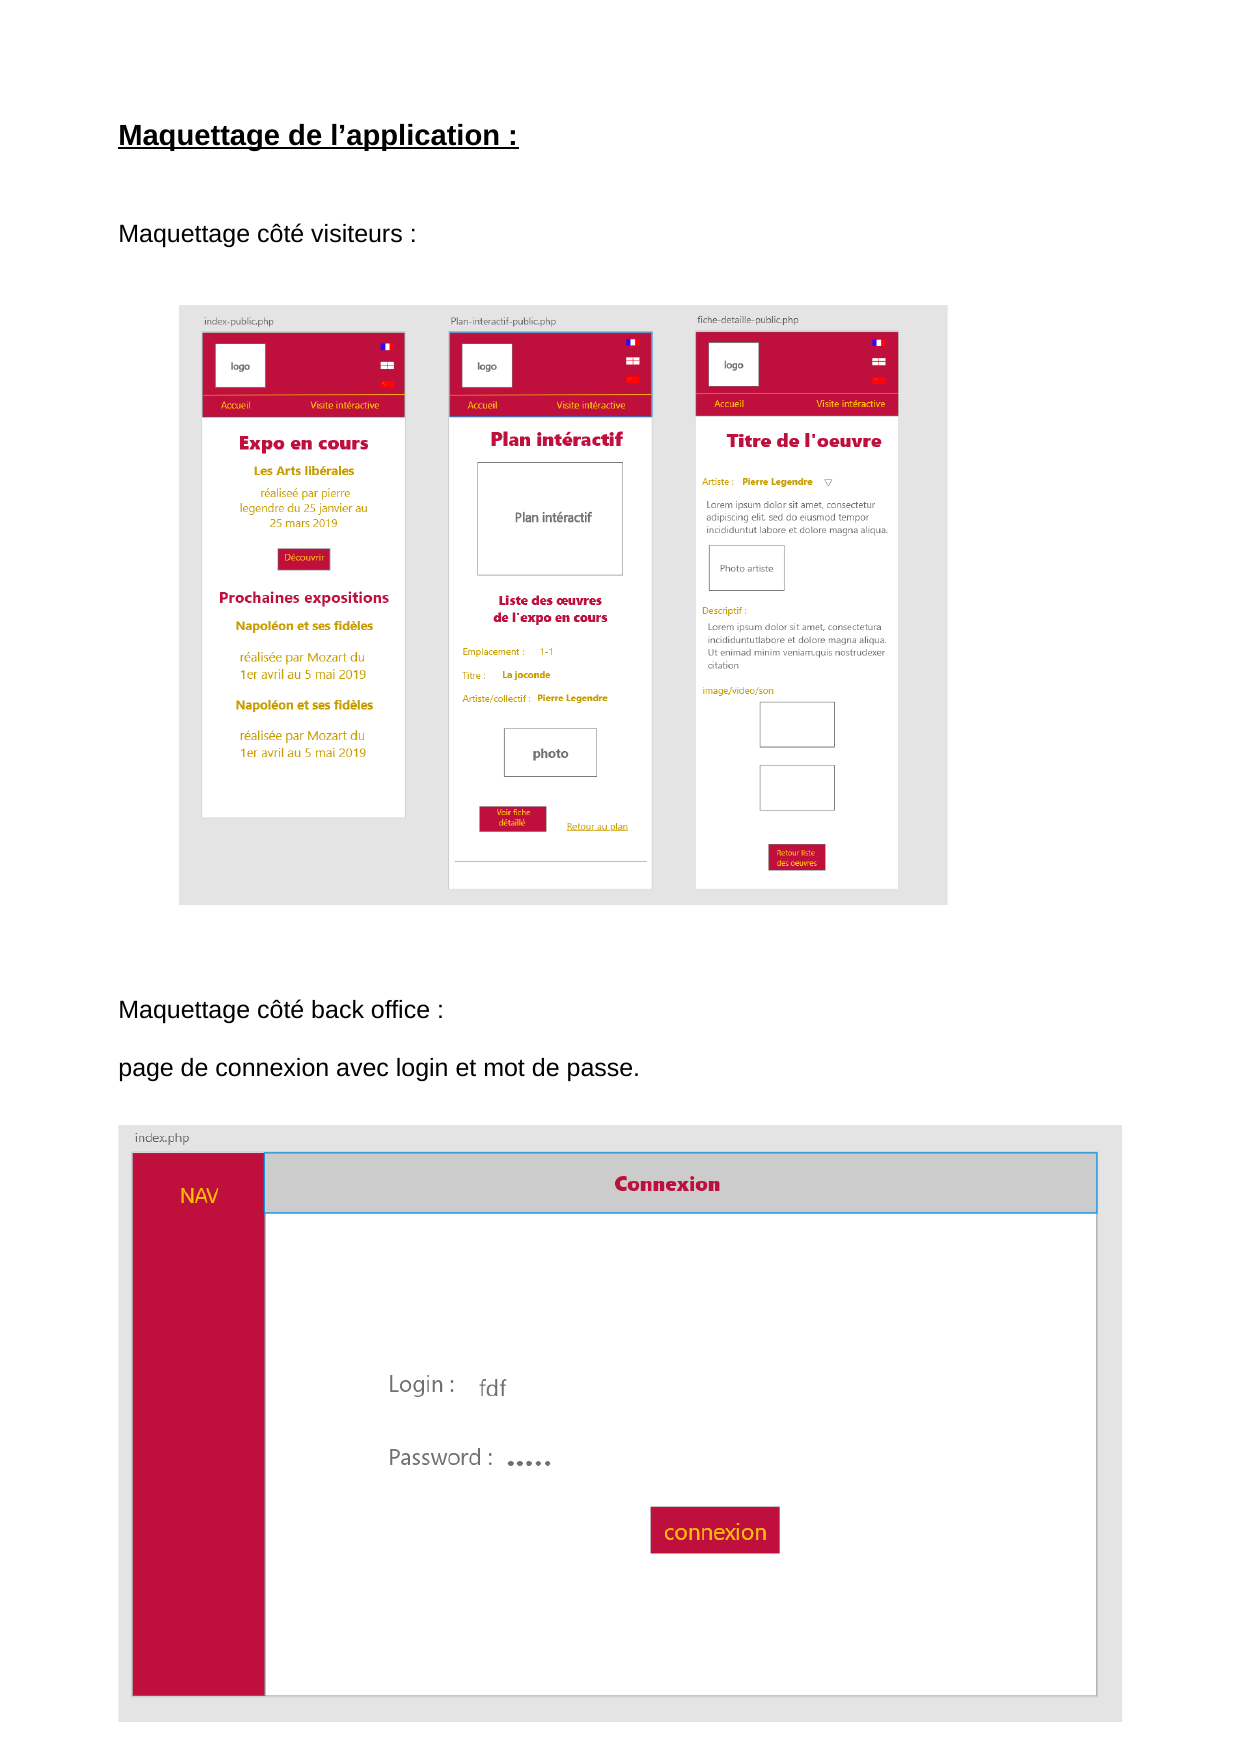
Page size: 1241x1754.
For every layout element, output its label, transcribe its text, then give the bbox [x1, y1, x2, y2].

text Maquettage côté back office : [118, 995, 1122, 1024]
text Maquettage de l’application : [118, 118, 1122, 152]
text page de connexion avec login et mot de passe. [118, 1052, 1122, 1081]
picture [178, 305, 948, 905]
text Maquettage côté visiteurs : [118, 219, 1122, 247]
picture [118, 1125, 1123, 1722]
